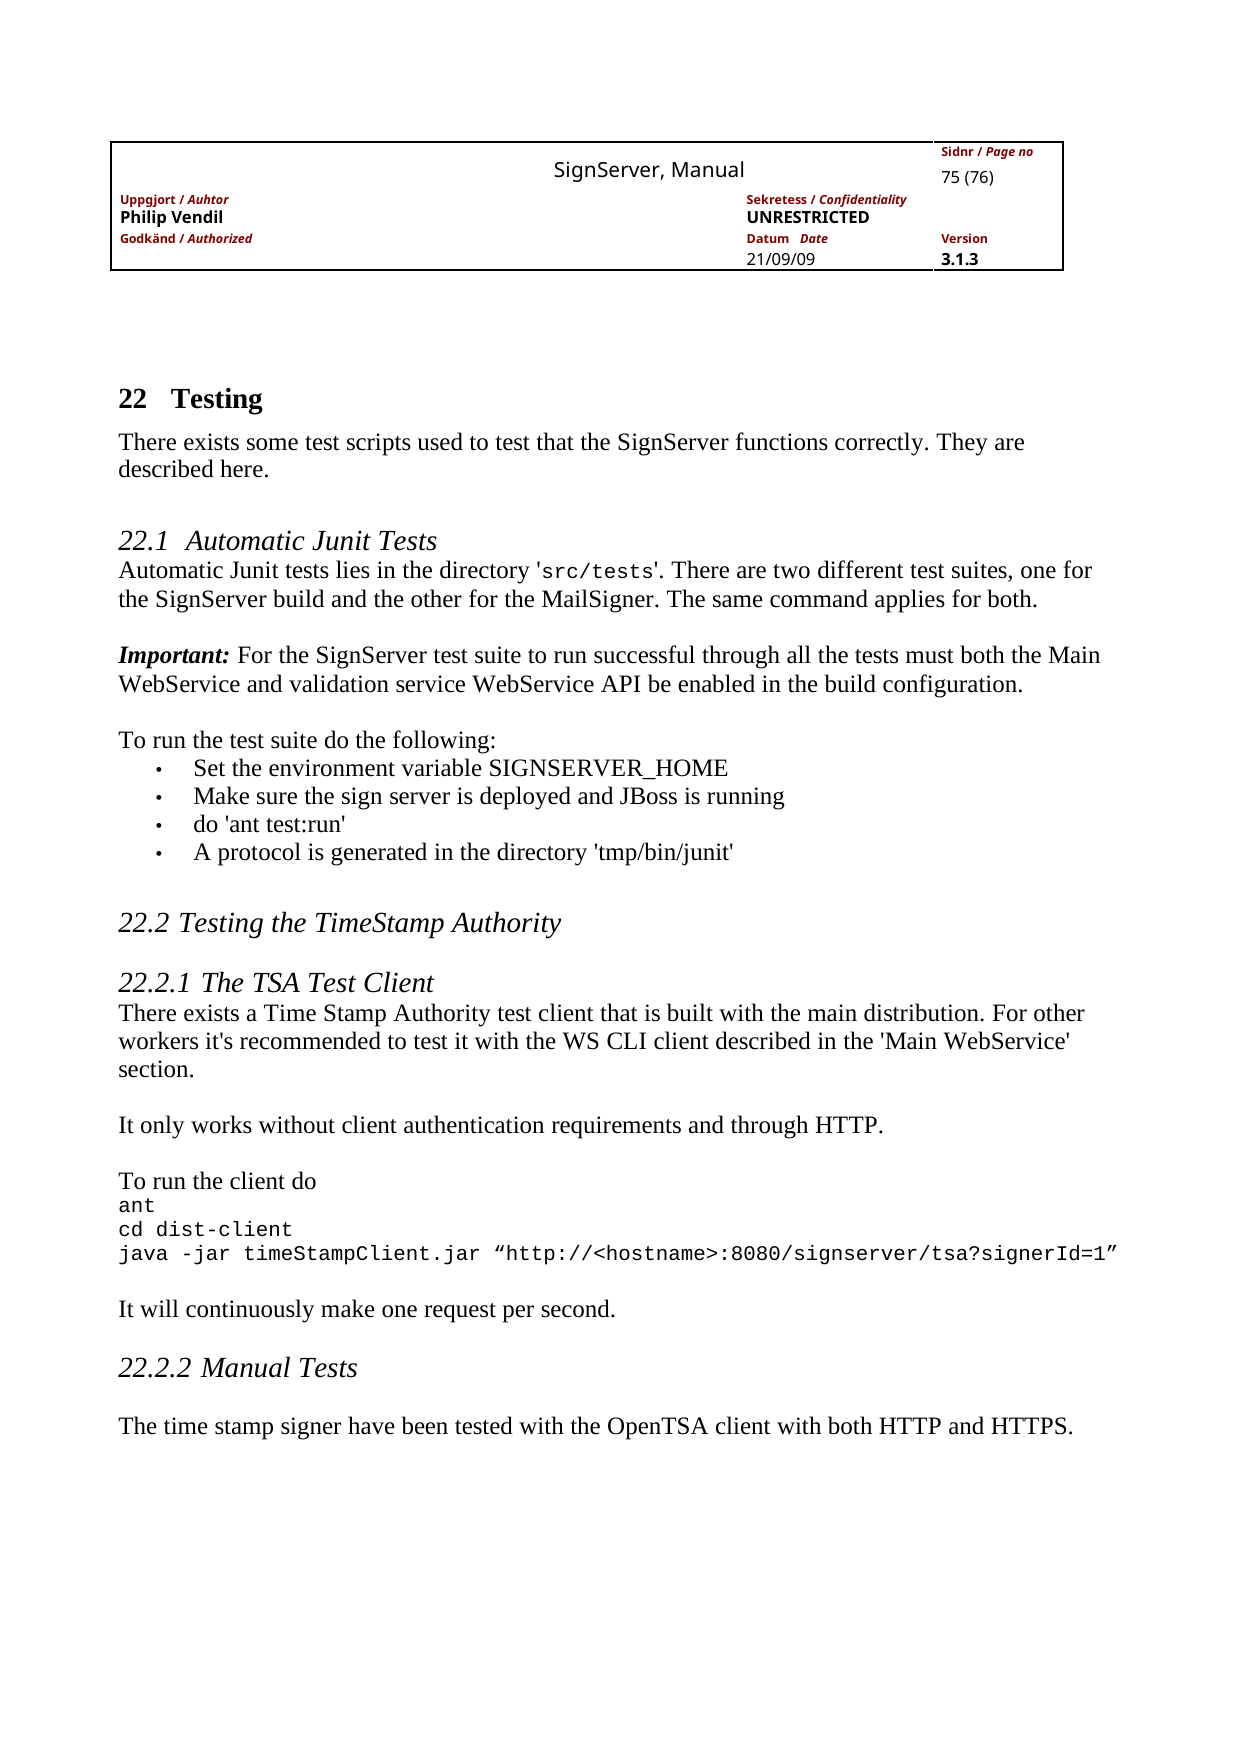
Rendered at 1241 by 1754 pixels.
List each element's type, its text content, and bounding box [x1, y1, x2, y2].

list do 'ant test:run' [156, 809, 1122, 838]
text To run the test suite do the following: [118, 726, 1122, 753]
subtitle Testing [118, 382, 1122, 415]
subtitle Testing the TimeStamp Authority [118, 906, 1122, 939]
text There exists some test scripts used to test that the SignServer functions correctly. They are described here. [118, 427, 1122, 483]
text It only works without client authentication requirements and through HTTP. [118, 1111, 1122, 1139]
text java -jar timeStampClient.jar “http://<hostname>:8080/signserver/tsa?signerId=1” [118, 1243, 1122, 1267]
subtitle Automatic Junit Tests [118, 524, 1122, 556]
list Set the environment variable SIGNSERVER_HOME [156, 753, 1122, 782]
text Automatic Junit tests lies in the directory 'src/tests'. There are two different test suites, one for the SignServer build and the other for the MailSigner. The same command applies for both. [118, 556, 1122, 613]
text cd dist-client [118, 1219, 1122, 1243]
text Important: For the SignServer test suite to run successful through all the tests must both the Main WebService and validation service WebService API be enabled in the build configuration. [118, 641, 1122, 697]
text ant [118, 1195, 1122, 1219]
text To run the client do [118, 1167, 1122, 1195]
subtitle Manual Tests [118, 1351, 1122, 1384]
subtitle The TSA Test Client [118, 967, 1122, 999]
list A protocol is generated in the directory 'tmp/bin/junit' [156, 838, 1122, 894]
list Make sure the sign server is deployed and JBoss is running [156, 782, 1122, 809]
text The time stamp signer have been tested with the OpenTSA client with both HTTP and HTTPS. [118, 1412, 1122, 1440]
text It will continuously make one request per second. [118, 1295, 1122, 1323]
text There exists a Time Stamp Authority test client that is built with the main distribution. For other workers it's recommended to test it with the WS CLI client described in the 'Main WebService' section. [118, 999, 1122, 1083]
